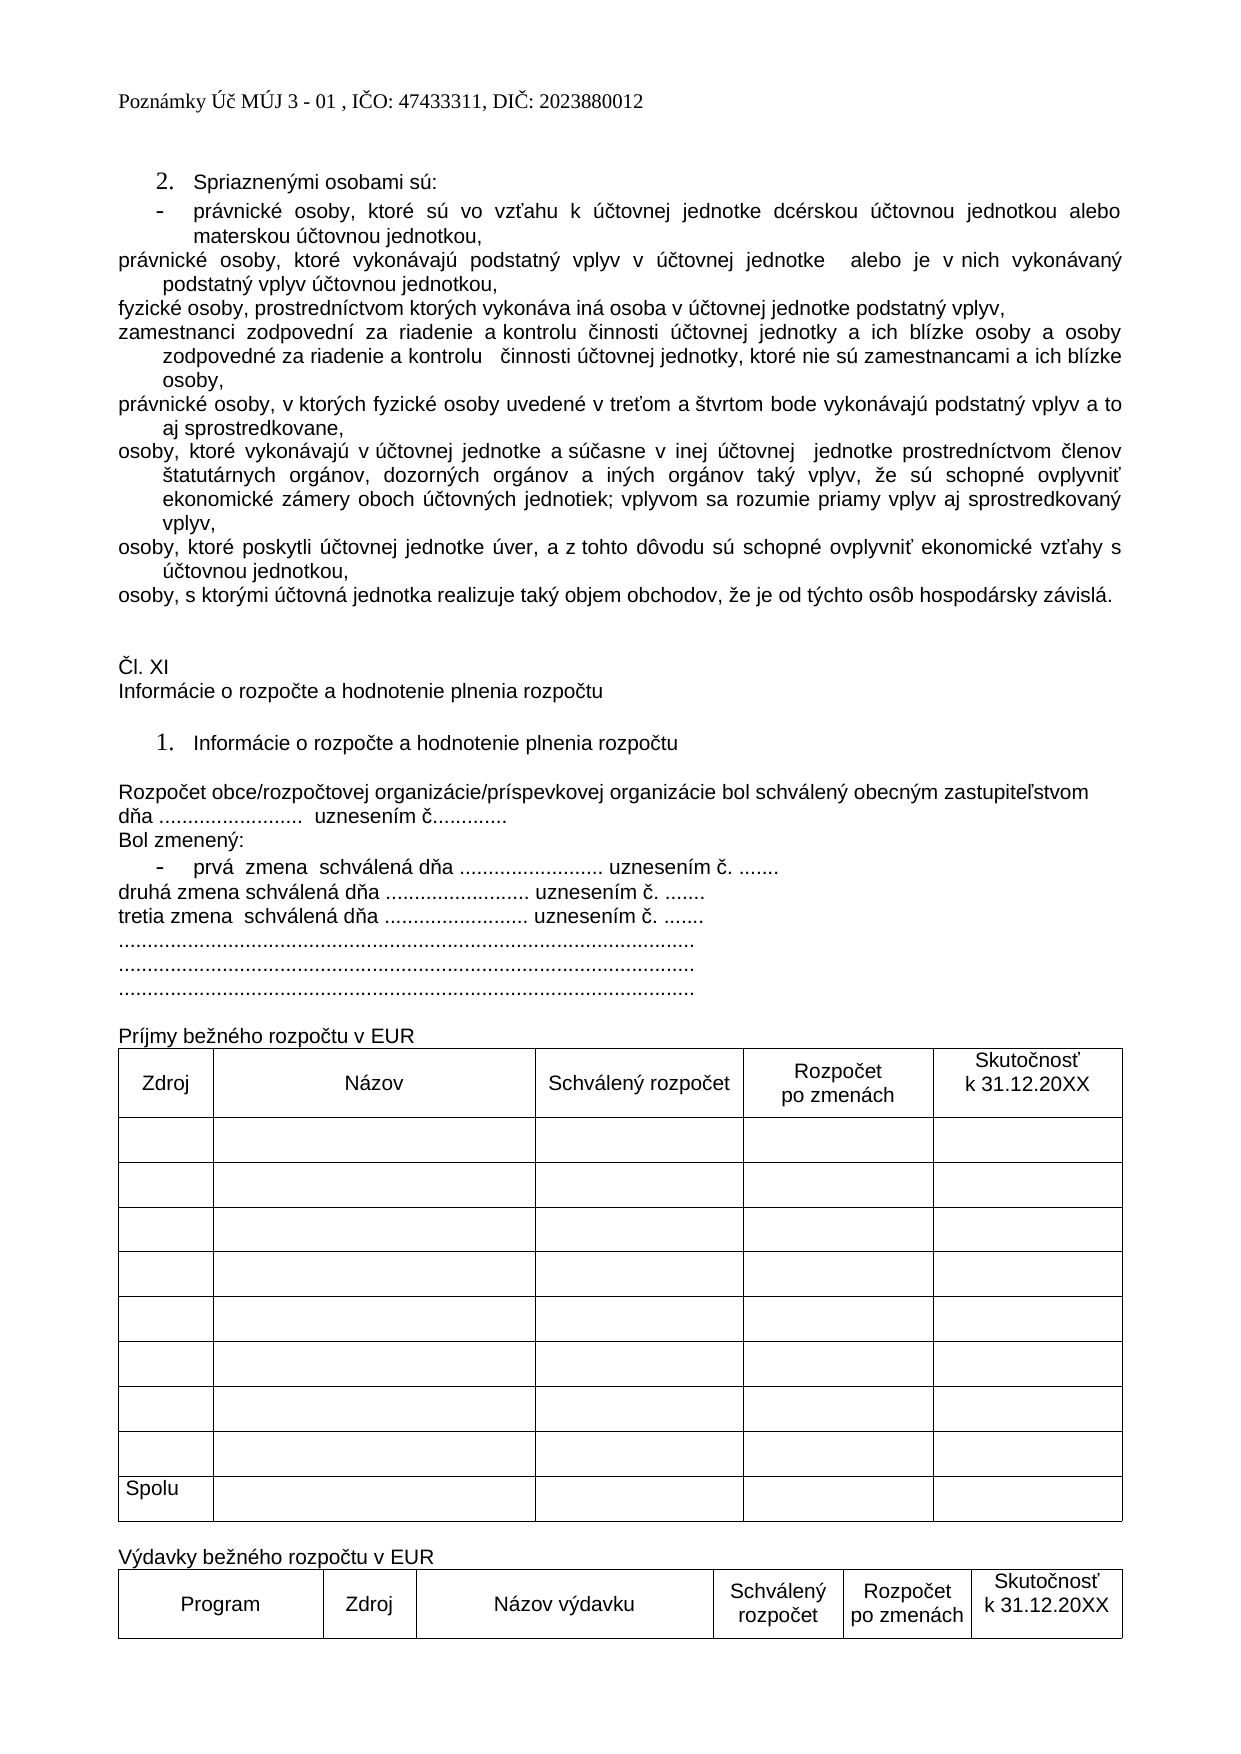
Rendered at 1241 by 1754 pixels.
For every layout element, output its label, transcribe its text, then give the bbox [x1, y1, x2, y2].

text druhá zmena schválená dňa ......................... uznesením č. ....... [118, 880, 1122, 904]
text tretia zmena schválená dňa ......................... uznesením č. ....... [118, 904, 1122, 928]
table_cell [119, 1208, 213, 1251]
table_cell [536, 1432, 743, 1476]
table_header Program [119, 1570, 323, 1638]
text zamestnanci zodpovední za riadenie a kontrolu činnosti účtovnej jednotky a ich blízke osoby a osoby zodpovedné za riadenie a kontrolu činnosti účtovnej jednotky, ktoré nie sú zamestnancami a ich blízke osoby, [118, 319, 1122, 391]
table_header Skutočnosť k 31.12.20XX [934, 1049, 1122, 1117]
list právnické osoby, ktoré sú vo vzťahu k účtovnej jednotke dcérskou účtovnou jednotkou alebo materskou účtovnou jednotkou, [156, 195, 1122, 248]
table_cell [934, 1477, 1122, 1521]
table_cell [119, 1163, 213, 1207]
table_cell [536, 1297, 743, 1341]
table_cell [744, 1118, 933, 1162]
table_cell [214, 1342, 535, 1386]
table_header Názov výdavku [417, 1570, 713, 1638]
table_cell [934, 1387, 1122, 1431]
list prvá zmena schválená dňa ......................... uznesením č. ....... [156, 851, 1122, 880]
table_cell [119, 1252, 213, 1296]
list Informácie o rozpočte a hodnotenie plnenia rozpočtu [156, 727, 1122, 756]
table_cell [536, 1208, 743, 1251]
text Bol zmenený: [118, 827, 1122, 851]
table_cell [744, 1252, 933, 1296]
table_cell [214, 1387, 535, 1431]
text osoby, ktoré poskytli účtovnej jednotke úver, a z tohto dôvodu sú schopné ovplyvniť ekonomické vzťahy s účtovnou jednotkou, [118, 535, 1122, 583]
table_cell [934, 1432, 1122, 1476]
table_cell [744, 1297, 933, 1341]
table_cell [119, 1297, 213, 1341]
text fyzické osoby, prostredníctvom ktorých vykonáva iná osoba v účtovnej jednotke podstatný vplyv, [118, 296, 1122, 319]
table_cell [934, 1252, 1122, 1296]
table_cell [214, 1477, 535, 1521]
table_header Názov [214, 1049, 535, 1117]
table_cell Spolu [119, 1477, 213, 1521]
table_header Schválený rozpočet [714, 1570, 843, 1638]
text Čl. XI [118, 655, 1122, 679]
table_cell [536, 1252, 743, 1296]
table_header Zdroj [324, 1570, 416, 1638]
text právnické osoby, ktoré vykonávajú podstatný vplyv v účtovnej jednotke alebo je v nich vykonávaný podstatný vplyv účtovnou jednotkou, [118, 248, 1122, 296]
table_cell [119, 1342, 213, 1386]
table_cell [119, 1387, 213, 1431]
text .................................................................................................... [118, 976, 1122, 1000]
table_header Rozpočet po zmenách [744, 1049, 933, 1117]
text osoby, s ktorými účtovná jednotka realizuje taký objem obchodov, že je od týchto osôb hospodársky závislá. [118, 583, 1122, 607]
table_cell [934, 1342, 1122, 1386]
table_cell [934, 1118, 1122, 1162]
table_header Schválený rozpočet [536, 1049, 743, 1117]
table_cell [536, 1163, 743, 1207]
table_header Zdroj [119, 1049, 213, 1117]
text Príjmy bežného rozpočtu v EUR [118, 1024, 1122, 1048]
table_header Rozpočet po zmenách [844, 1570, 971, 1638]
text právnické osoby, v ktorých fyzické osoby uvedené v treťom a štvrtom bode vykonávajú podstatný vplyv a to aj sprostredkovane, [118, 391, 1122, 439]
table_cell [744, 1342, 933, 1386]
table_cell [119, 1432, 213, 1476]
table_cell [536, 1477, 743, 1521]
table_cell [119, 1118, 213, 1162]
table_cell [934, 1297, 1122, 1341]
table_cell [744, 1208, 933, 1251]
table_cell [214, 1297, 535, 1341]
table_cell [536, 1387, 743, 1431]
text .................................................................................................... [118, 952, 1122, 976]
text Informácie o rozpočte a hodnotenie plnenia rozpočtu [118, 679, 1122, 703]
text Výdavky bežného rozpočtu v EUR [118, 1545, 1122, 1569]
table_cell [536, 1118, 743, 1162]
table_cell [214, 1163, 535, 1207]
table_header Skutočnosť k 31.12.20XX [972, 1570, 1122, 1638]
list Spriaznenými osobami sú: [156, 166, 1122, 195]
text Rozpočet obce/rozpočtovej organizácie/príspevkovej organizácie bol schválený obecným zastupiteľstvom dňa ......................... uznesením č............. [118, 779, 1122, 827]
table_cell [744, 1163, 933, 1207]
text .................................................................................................... [118, 928, 1122, 952]
table_cell [536, 1342, 743, 1386]
table_cell [934, 1208, 1122, 1251]
table_cell [744, 1477, 933, 1521]
table_cell [934, 1163, 1122, 1207]
table_cell [214, 1252, 535, 1296]
table_cell [214, 1432, 535, 1476]
text osoby, ktoré vykonávajú v účtovnej jednotke a súčasne v inej účtovnej jednotke prostredníctvom členov štatutárnych orgánov, dozorných orgánov a iných orgánov taký vplyv, že sú schopné ovplyvniť ekonomické zámery oboch účtovných jednotiek; vplyvom sa rozumie priamy vplyv aj sprostredkovaný vplyv, [118, 439, 1122, 535]
table_cell [744, 1432, 933, 1476]
table_cell [214, 1208, 535, 1251]
table_cell [214, 1118, 535, 1162]
table_cell [744, 1387, 933, 1431]
